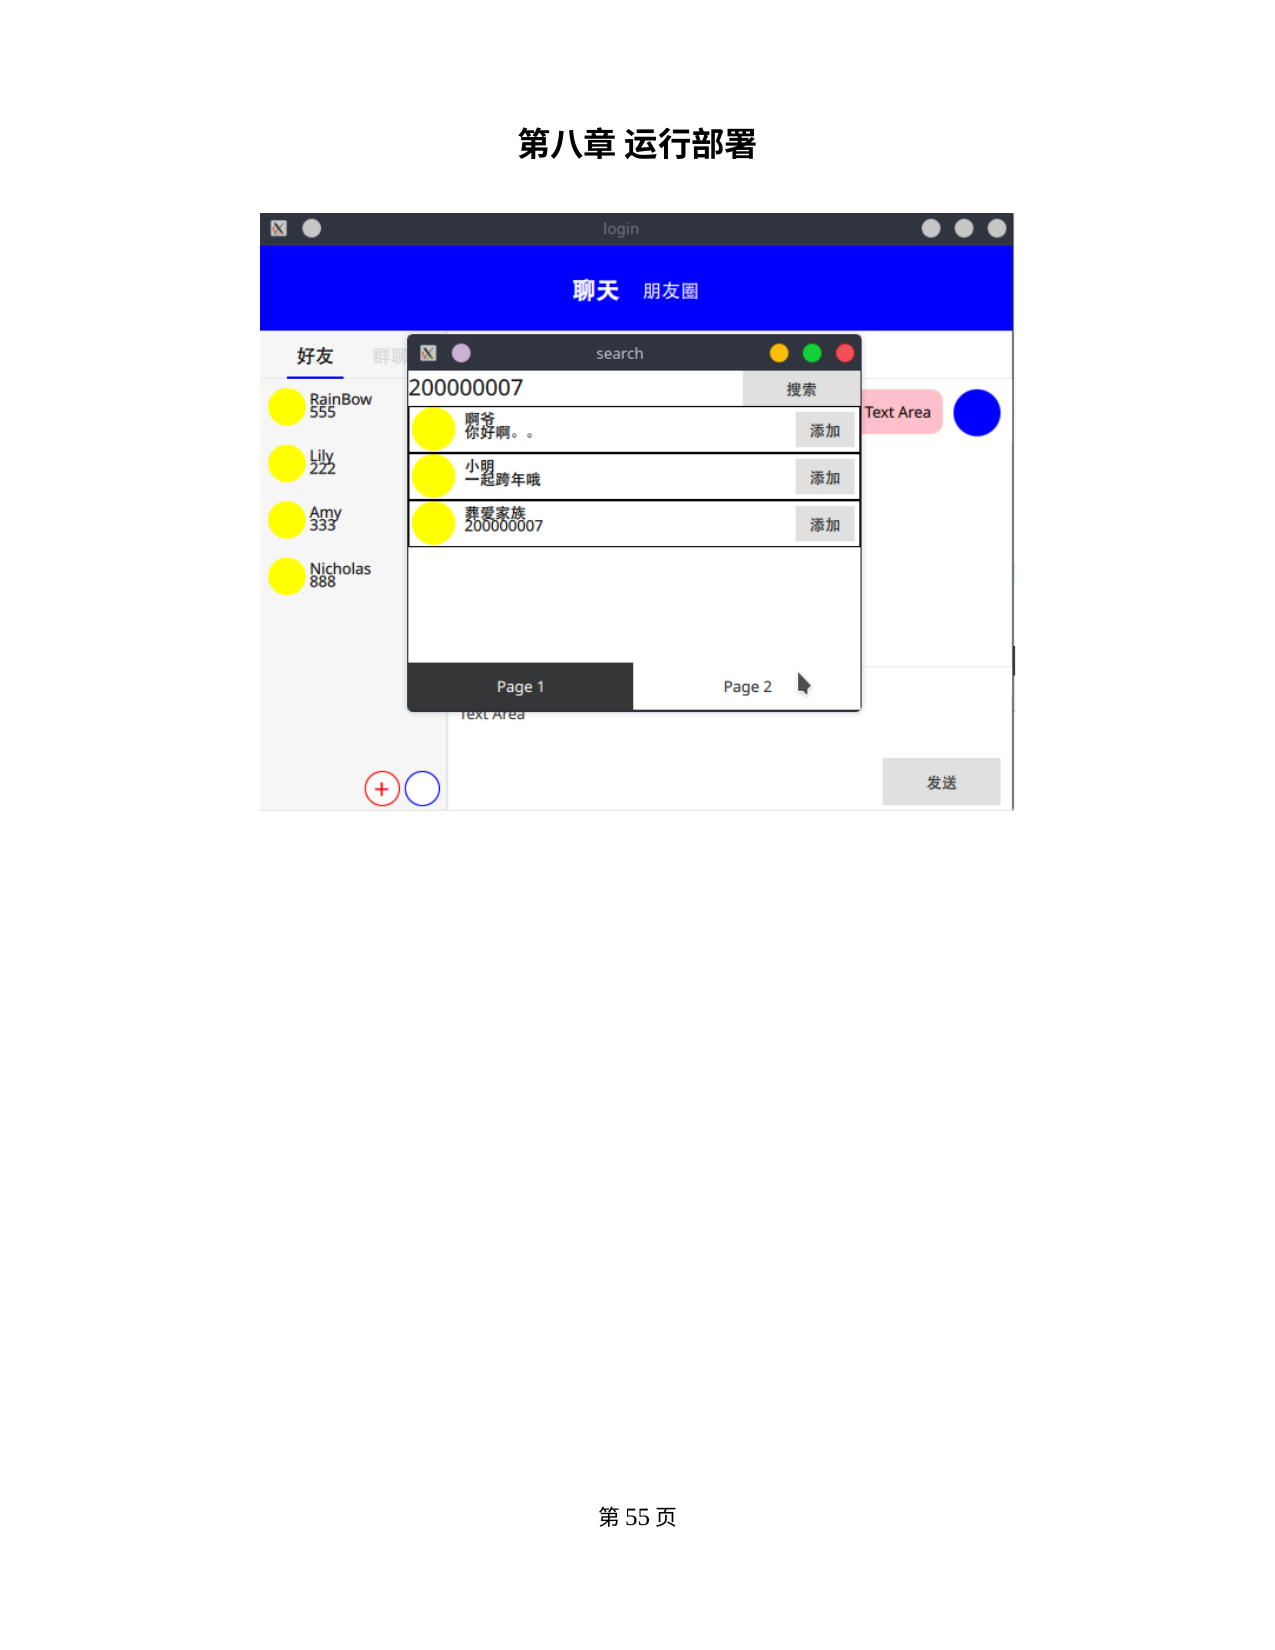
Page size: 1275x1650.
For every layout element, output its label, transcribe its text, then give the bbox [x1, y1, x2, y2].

picture [260, 213, 1016, 811]
subtitle 第八章 运行部署 [118, 118, 1157, 166]
